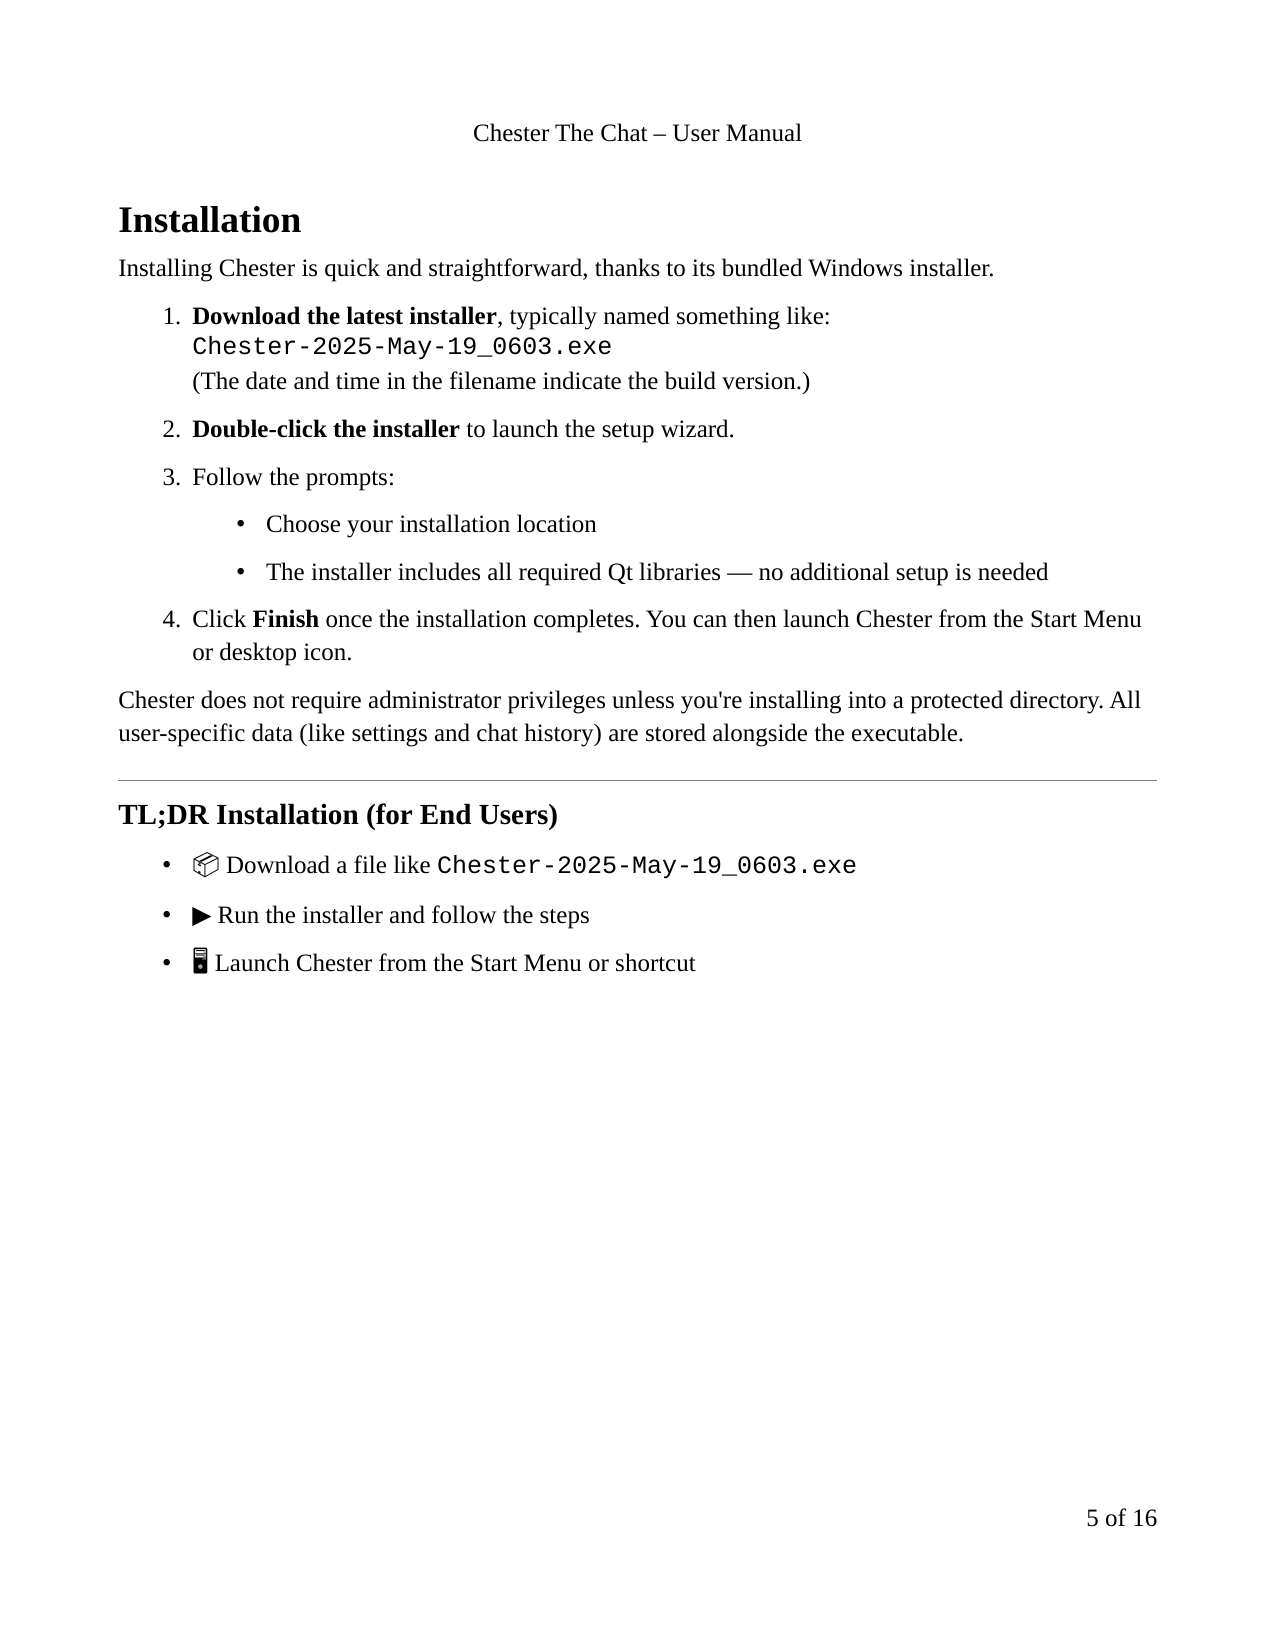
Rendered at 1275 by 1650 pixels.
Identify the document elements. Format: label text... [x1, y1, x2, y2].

list Download the latest installer, typically named something like: Chester-2025-May-19_0603.exe (The date and time in the filename indicate the build version.) [162, 301, 1157, 395]
list Double-click the installer to launch the setup wizard. [162, 414, 1157, 443]
text Installing Chester is quick and straightforward, thanks to its bundled Windows installer. [118, 253, 1157, 282]
subtitle Installation [118, 198, 1157, 241]
list ▶️ Run the installer and follow the steps [162, 900, 1157, 929]
list Follow the prompts: [162, 462, 1157, 490]
list Click Finish once the installation completes. You can then launch Chester from the Start Menu or desktop icon. [162, 604, 1157, 666]
list The installer includes all required Qt libraries — no additional setup is needed [236, 557, 1157, 586]
text Chester does not require administrator privileges unless you're installing into a protected directory. All user-specific data (like settings and chat history) are stored alongside the executable. [118, 685, 1157, 747]
subtitle TL;DR Installation (for End Users) [118, 797, 1157, 831]
list Choose your installation location [236, 509, 1157, 538]
list 🖥️ Launch Chester from the Start Menu or shortcut [162, 948, 1157, 977]
list 📦 Download a file like Chester-2025-May-19_0603.exe [162, 850, 1157, 881]
